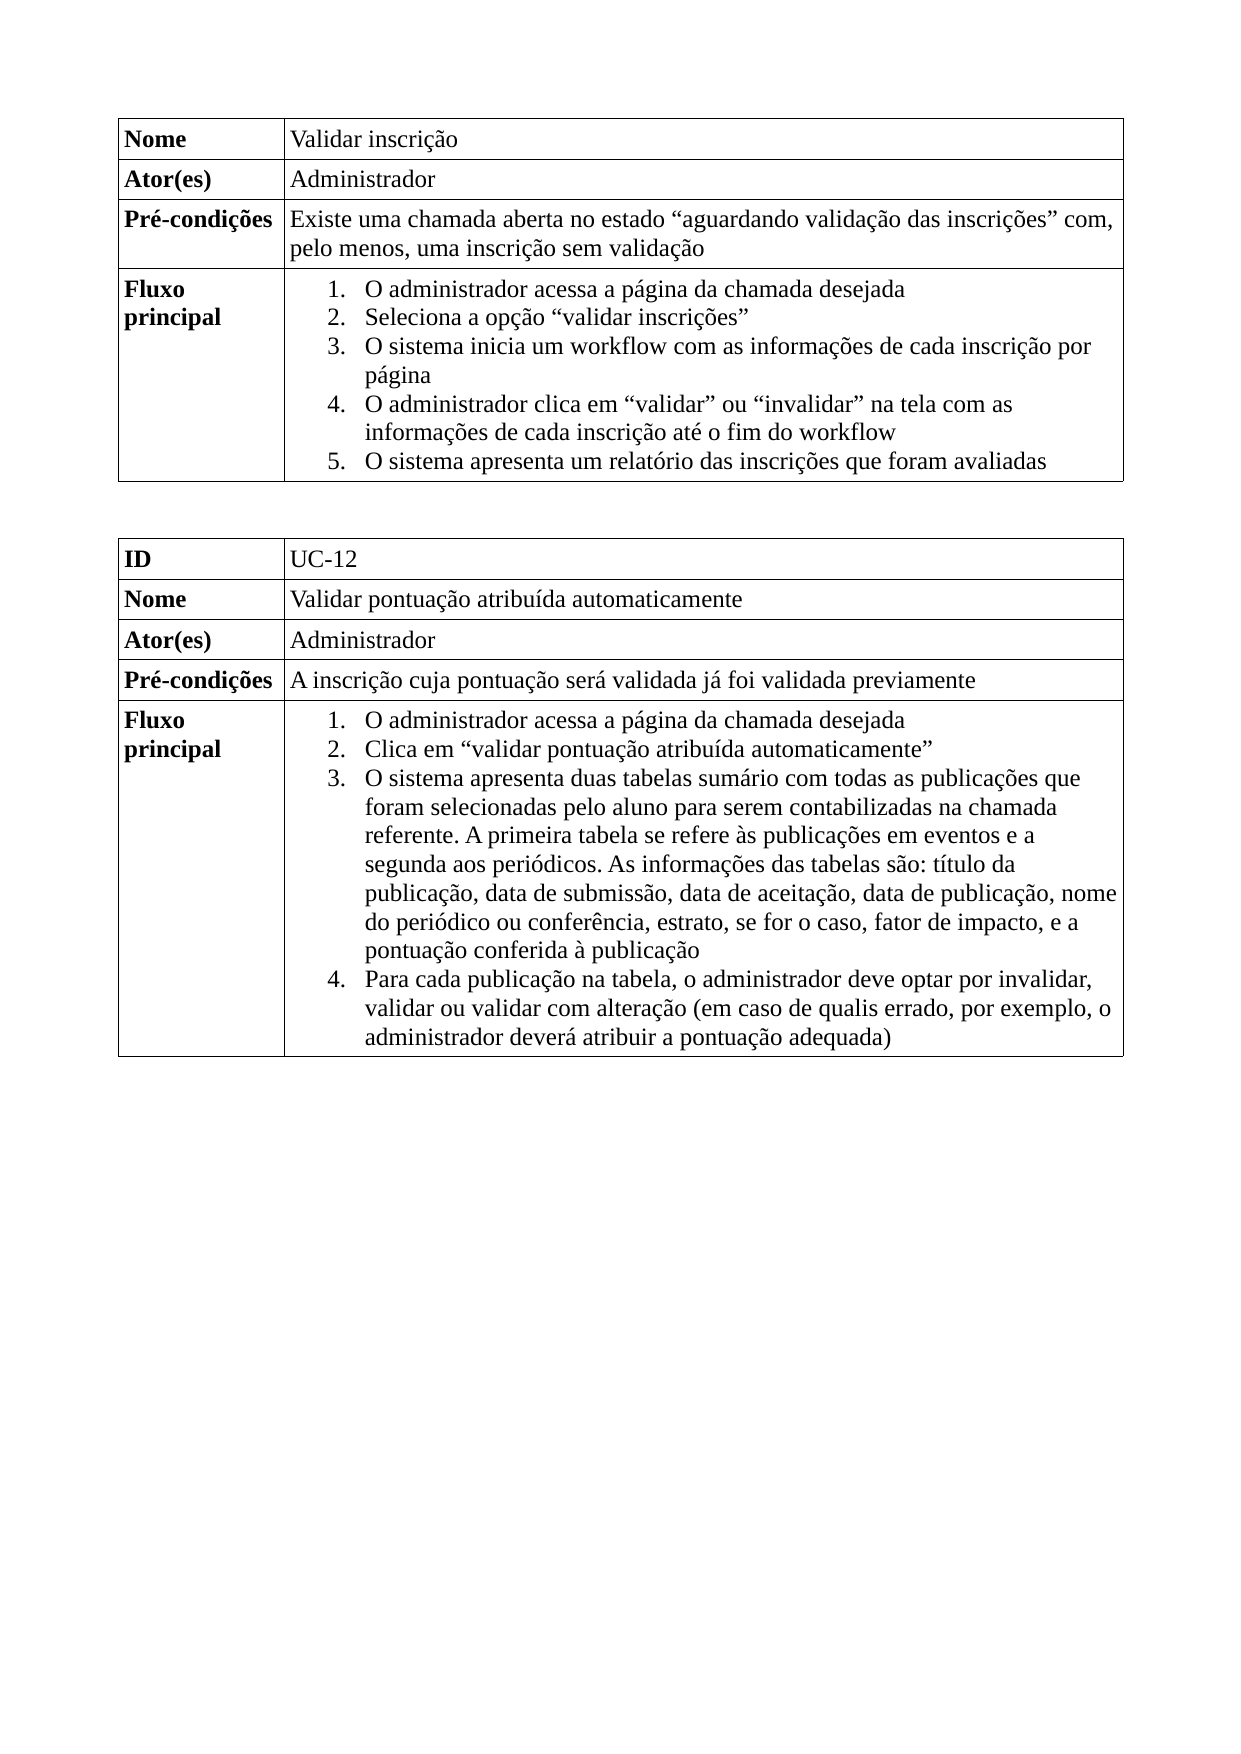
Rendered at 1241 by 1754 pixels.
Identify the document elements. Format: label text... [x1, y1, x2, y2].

table_cell A inscrição cuja pontuação será validada já foi validada previamente [285, 660, 1123, 699]
table_cell Validar pontuação atribuída automaticamente [285, 580, 1123, 619]
table_header UC-12 [285, 539, 1123, 578]
table_cell Existe uma chamada aberta no estado “aguardando validação das inscrições” com, pelo menos, uma inscrição sem validação [285, 200, 1123, 268]
table_cell Fluxo principal [119, 701, 284, 1056]
table_cell Fluxo principal [119, 269, 284, 481]
table_cell Administrador [285, 160, 1123, 199]
table_cell O administrador acessa a página da chamada desejada Seleciona a opção “validar inscrições” O sistema inicia um workflow com as informações de cada inscrição por página O administrador clica em “validar” ou “invalidar” na tela com as informações de cada inscrição até o fim do workflow O sistema apresenta um relatório das inscrições que foram avaliadas [285, 269, 1123, 481]
table_cell Validar inscrição [285, 119, 1123, 158]
table_cell Ator(es) [119, 160, 284, 199]
table_cell Ator(es) [119, 620, 284, 659]
table_cell Nome [119, 119, 284, 158]
table_cell Pré-condições [119, 200, 284, 268]
table_cell Pré-condições [119, 660, 284, 699]
table_cell Nome [119, 580, 284, 619]
table_header ID [119, 539, 284, 578]
table_cell Administrador [285, 620, 1123, 659]
table_cell O administrador acessa a página da chamada desejada Clica em “validar pontuação atribuída automaticamente” O sistema apresenta duas tabelas sumário com todas as publicações que foram selecionadas pelo aluno para serem contabilizadas na chamada referente. A primeira tabela se refere às publicações em eventos e a segunda aos periódicos. As informações das tabelas são: título da publicação, data de submissão, data de aceitação, data de publicação, nome do periódico ou conferência, estrato, se for o caso, fator de impacto, e a pontuação conferida à publicação Para cada publicação na tabela, o administrador deve optar por invalidar, validar ou validar com alteração (em caso de qualis errado, por exemplo, o administrador deverá atribuir a pontuação adequada) [285, 701, 1123, 1056]
